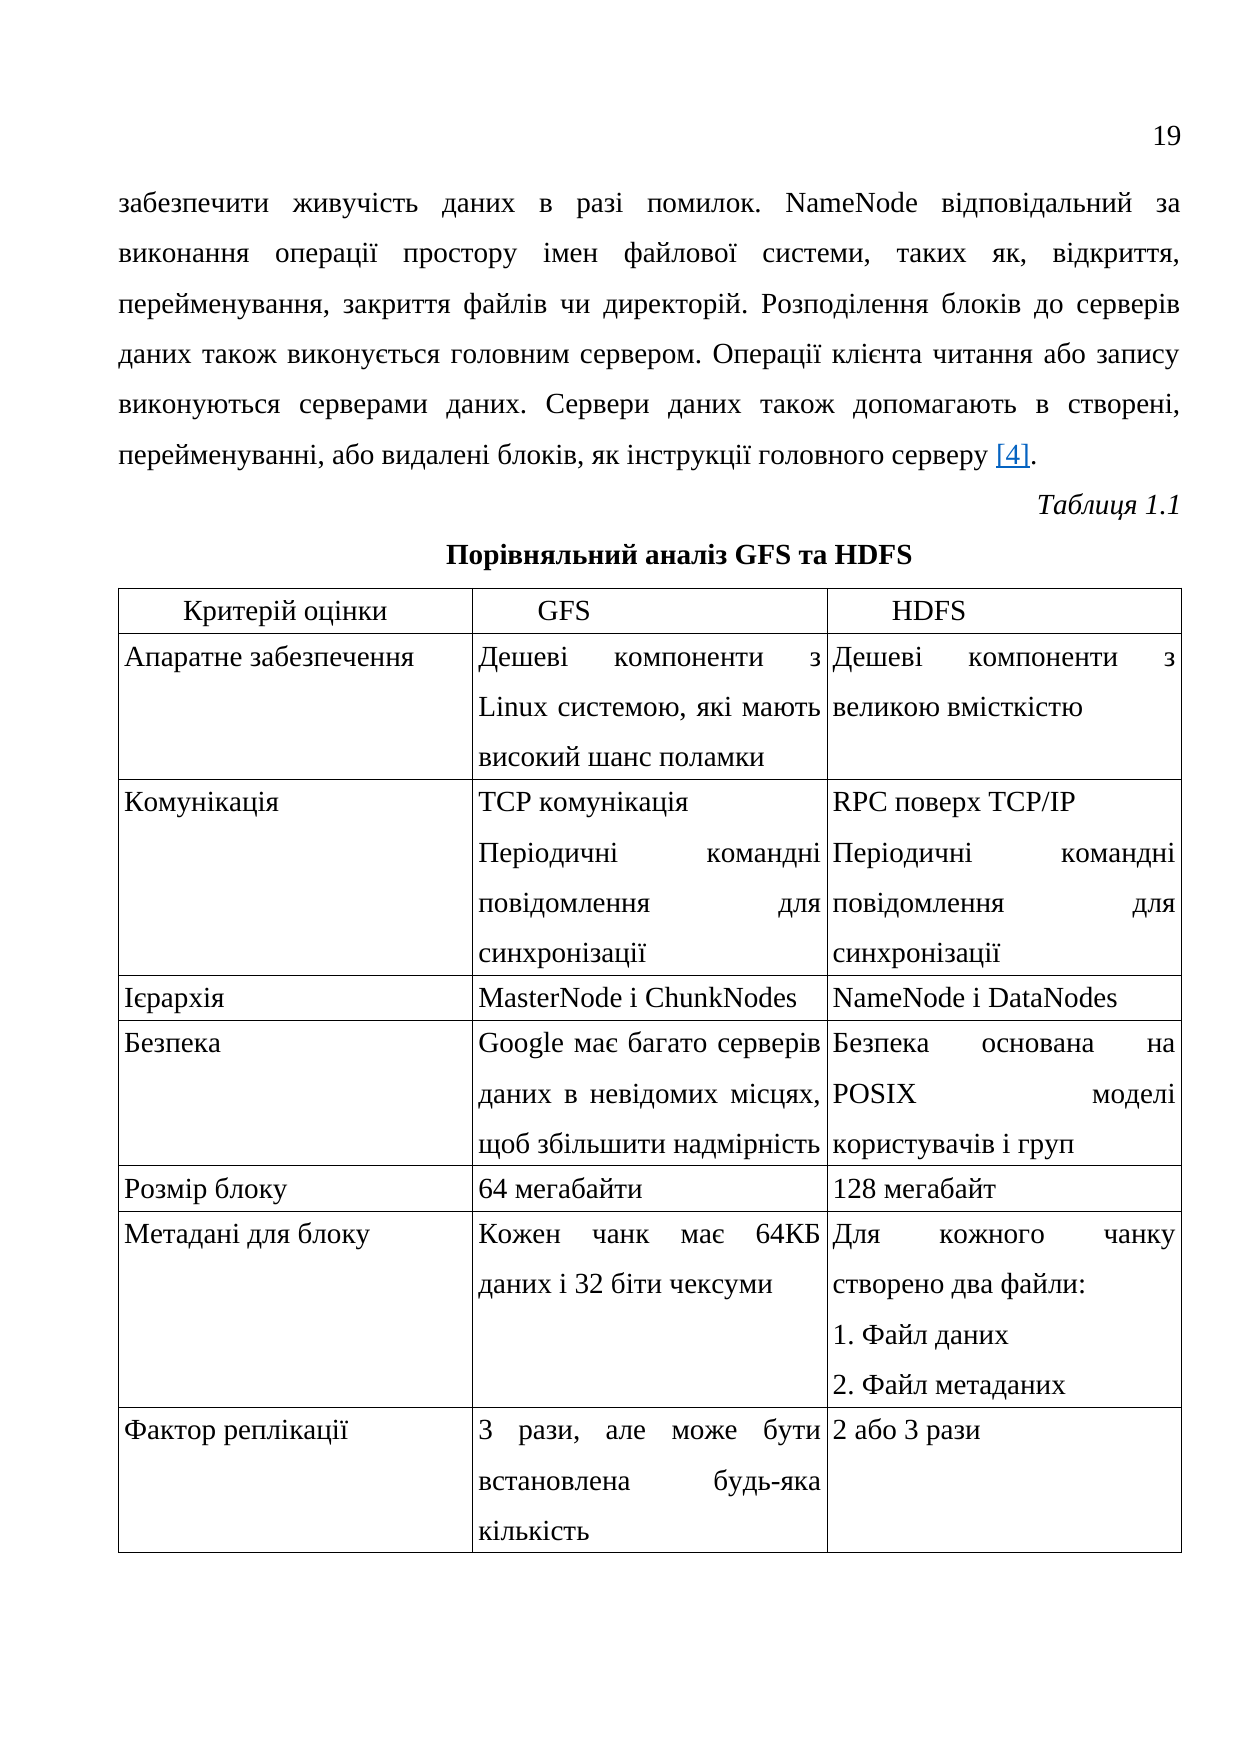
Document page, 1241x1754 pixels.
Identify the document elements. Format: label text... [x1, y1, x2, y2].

text Таблиця 1.1 [118, 487, 1181, 521]
table_cell Безпека основана на POSIX моделі користувачів і груп [828, 1021, 1181, 1165]
table_cell Кожен чанк має 64КБ даних і 32 біти чексуми [473, 1212, 827, 1407]
table_cell Безпека [119, 1021, 472, 1165]
text Порівняльний аналіз GFS та HDFS [118, 537, 1181, 571]
table_cell Метадані для блоку [119, 1212, 472, 1407]
table_cell Комунікація [119, 780, 472, 974]
table_cell TCP комунікація Періодичні командні повідомлення для синхронізації [473, 780, 827, 974]
table_cell NameNode і DataNodes [828, 976, 1181, 1020]
table_cell Ієрархія [119, 976, 472, 1020]
table_cell Фактор реплікації [119, 1408, 472, 1552]
text забезпечити живучість даних в разі помилок. NameNode відповідальний за виконання операції простору імен файлової системи, таких як, відкриття, перейменування, закриття файлів чи директорій. Розподілення блоків до серверів даних також виконується головним сервером. Операції клієнта читання або запису виконуються серверами даних. Сервери даних також допомагають в створені, перейменуванні, або видалені блоків, як інструкції головного серверу [4]. [118, 185, 1181, 470]
table_cell Дешеві компоненти з Linux системою, які мають високий шанс поламки [473, 634, 827, 778]
table_header Критерій оцінки [119, 589, 472, 633]
table_cell 2 або 3 рази [828, 1408, 1181, 1552]
table_cell 64 мегабайти [473, 1166, 827, 1211]
table_cell Розмір блоку [119, 1166, 472, 1211]
table_cell MasterNode і ChunkNodes [473, 976, 827, 1020]
table_cell Для кожного чанку створено два файли: 1. Файл даних 2. Файл метаданих [828, 1212, 1181, 1407]
table_cell Дешеві компоненти з великою вмісткістю [828, 634, 1181, 778]
table_header HDFS [828, 589, 1181, 633]
table_header GFS [473, 589, 827, 633]
table_cell RPC поверх TCP/IP Періодичні командні повідомлення для синхронізації [828, 780, 1181, 974]
table_cell Google має багато серверів даних в невідомих місцях, щоб збільшити надмірність [473, 1021, 827, 1165]
table_cell 3 рази, але може бути встановлена будь-яка кількість [473, 1408, 827, 1552]
table_cell 128 мегабайт [828, 1166, 1181, 1211]
table_cell Апаратне забезпечення [119, 634, 472, 778]
